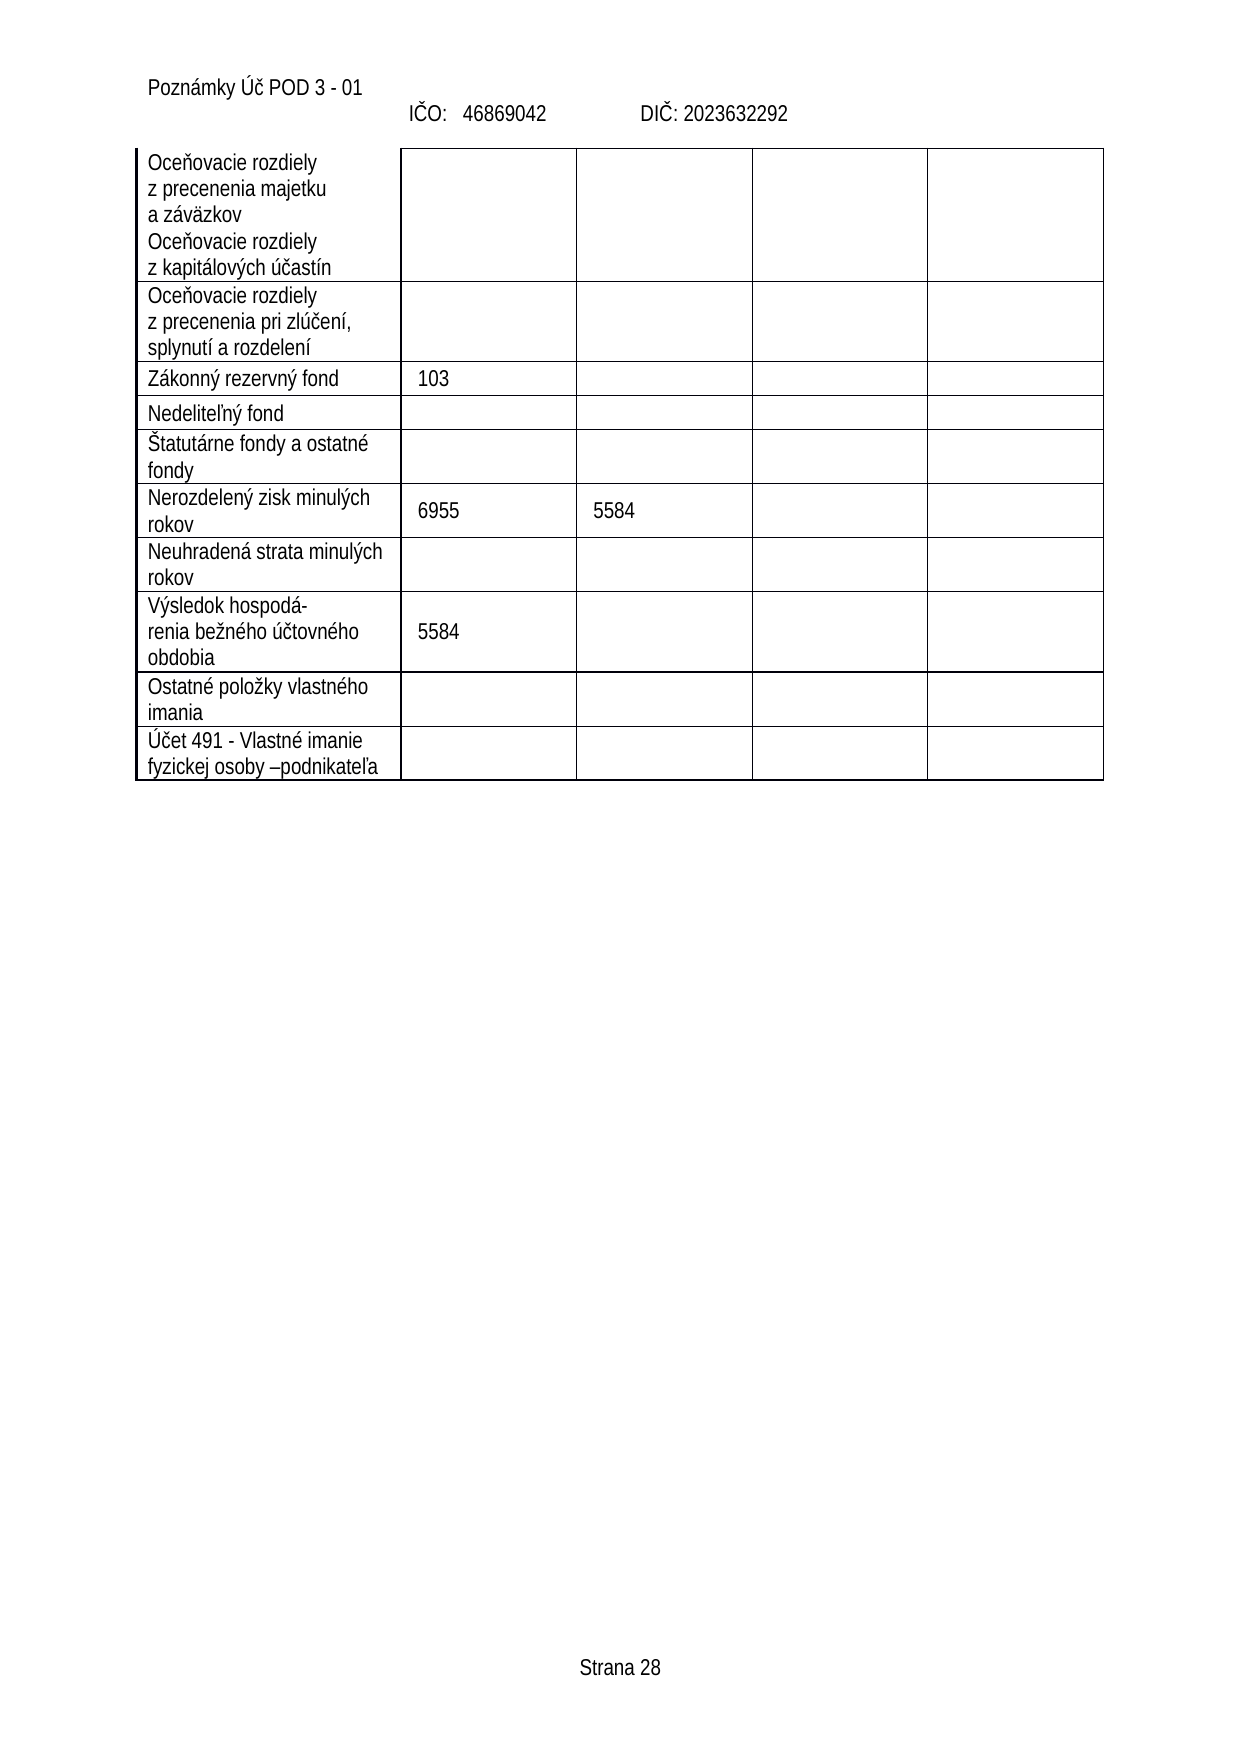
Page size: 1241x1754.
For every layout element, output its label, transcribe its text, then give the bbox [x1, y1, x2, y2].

table_cell [928, 484, 1103, 537]
table_cell Výsledok hospodá-renia bežného účtovného obdobia [138, 592, 400, 671]
table_cell [577, 430, 752, 483]
table_cell [753, 396, 927, 429]
table_cell [402, 282, 576, 361]
table_cell [402, 727, 576, 779]
table_cell Nerozdelený zisk minulých rokov [138, 484, 400, 537]
table_cell Ostatné položky vlastného imania [138, 673, 400, 726]
table_cell [577, 228, 752, 281]
table_cell Zákonný rezervný fond [138, 362, 400, 395]
table_cell [577, 362, 752, 395]
table_cell [928, 727, 1103, 779]
table_cell [928, 538, 1103, 591]
table_cell [753, 149, 927, 228]
table_cell Oceňovacie rozdiely z precenenia pri zlúčení, splynutí a rozdelení [138, 282, 400, 361]
table_cell [928, 362, 1103, 395]
table_cell [577, 538, 752, 591]
table_cell Oceňovacie rozdiely z precenenia majetku a záväzkov [138, 148, 400, 228]
table_cell [402, 149, 576, 228]
table_cell 6955 [402, 484, 576, 537]
table_cell [402, 673, 576, 726]
table_cell [577, 396, 752, 429]
table_cell [753, 282, 927, 361]
table_cell [402, 538, 576, 591]
table_cell 103 [402, 362, 576, 395]
table_cell [753, 228, 927, 281]
table_cell [928, 282, 1103, 361]
table_cell [753, 484, 927, 537]
table_cell [402, 396, 576, 429]
table_cell [928, 430, 1103, 483]
table_cell [753, 538, 927, 591]
table_cell [753, 362, 927, 395]
table_cell Neuhradená strata minulých rokov [138, 538, 400, 591]
table_cell [753, 592, 927, 671]
table_cell Účet 491 - Vlastné imanie fyzickej osoby –podnikateľa [138, 727, 400, 779]
table_cell [402, 430, 576, 483]
table_cell [928, 228, 1103, 281]
table_cell [753, 673, 927, 726]
table_cell Nedeliteľný fond [138, 396, 400, 429]
table_cell 5584 [577, 484, 752, 537]
table_cell [928, 592, 1103, 671]
table_cell [577, 282, 752, 361]
table_cell Štatutárne fondy a ostatné fondy [138, 430, 400, 483]
table_cell [928, 673, 1103, 726]
table_cell [753, 727, 927, 779]
table_cell [577, 149, 752, 228]
table_cell [928, 396, 1103, 429]
table_cell [577, 727, 752, 779]
table_cell [402, 228, 576, 281]
table_cell 5584 [402, 592, 576, 671]
table_cell [577, 592, 752, 671]
table_cell Oceňovacie rozdiely z kapitálových účastín [138, 228, 400, 281]
table_cell [753, 430, 927, 483]
table_cell [577, 673, 752, 726]
table_cell [928, 149, 1103, 228]
